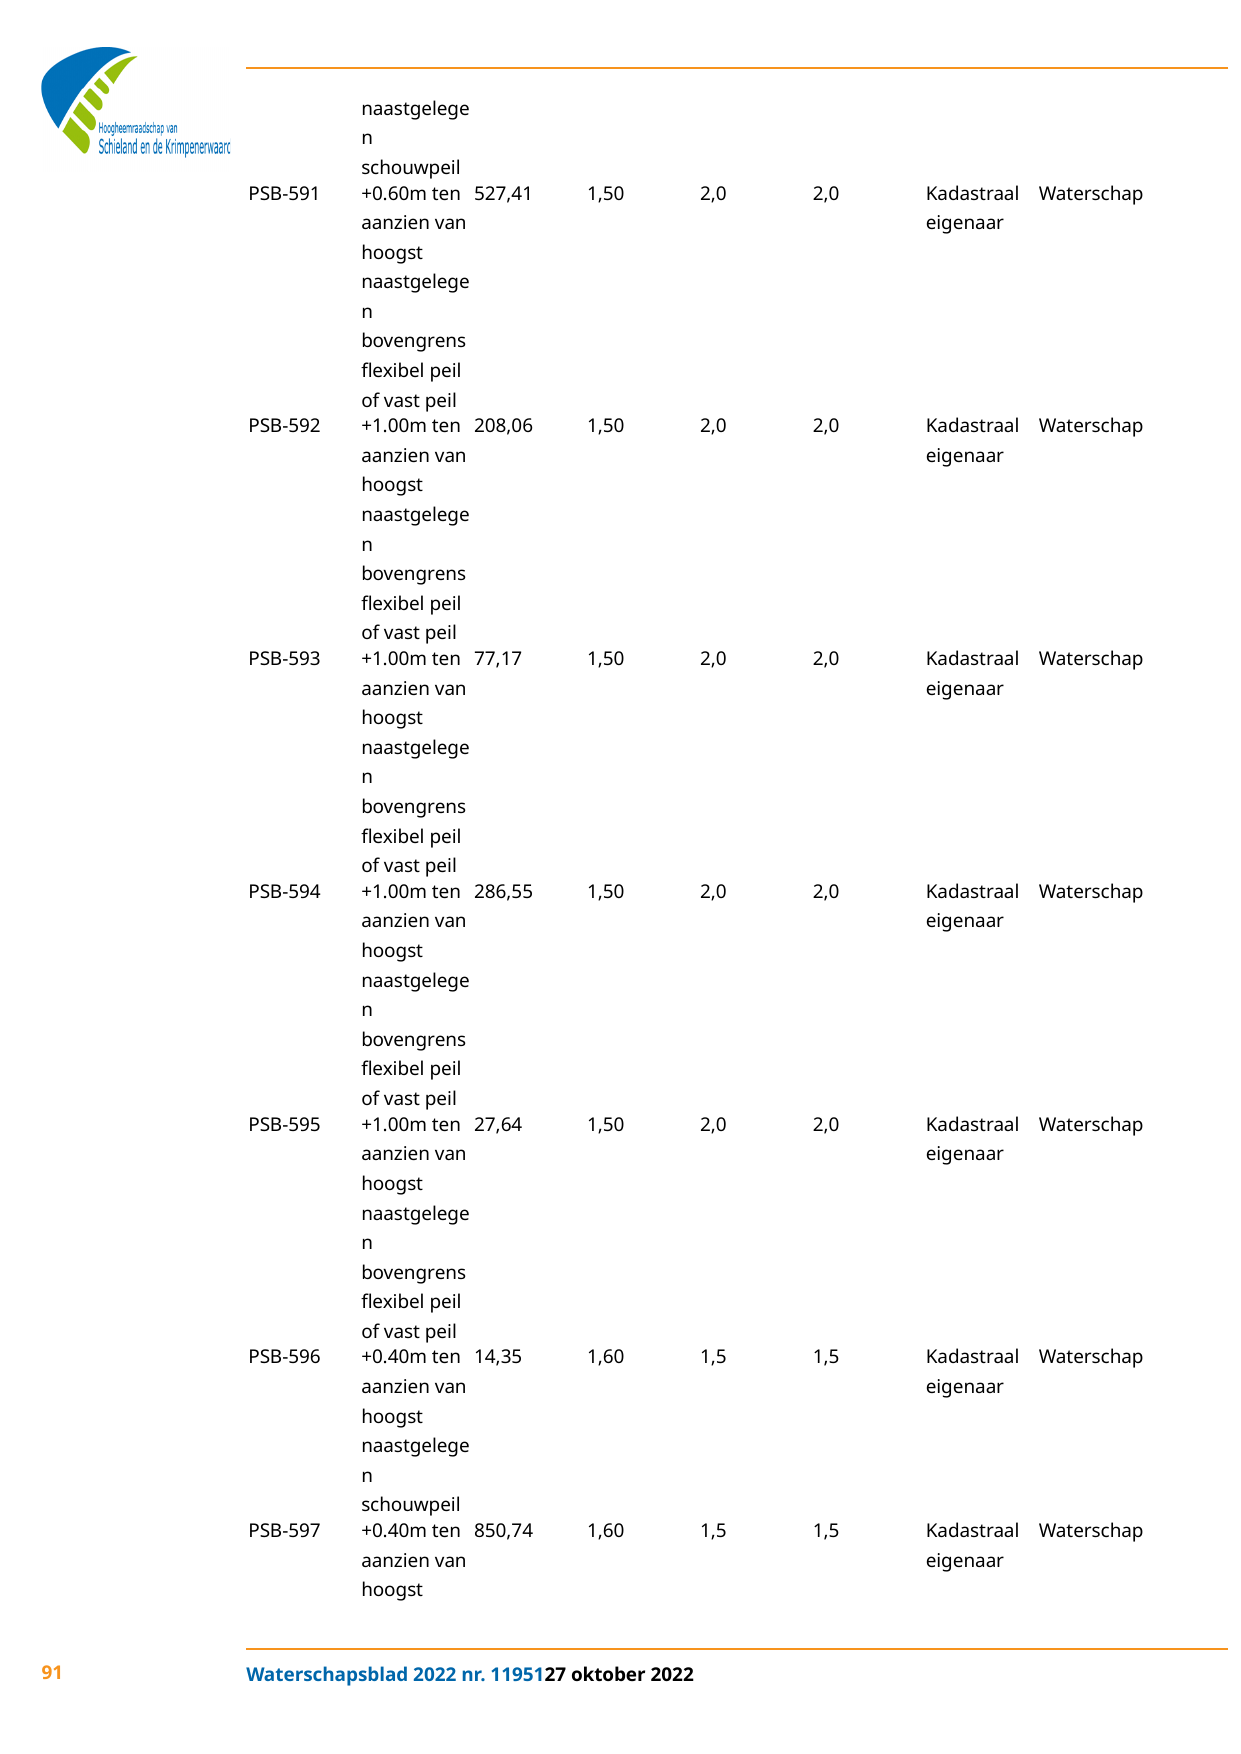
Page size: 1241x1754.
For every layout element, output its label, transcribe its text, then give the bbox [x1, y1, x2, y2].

table_cell Waterschap [1039, 645, 1152, 878]
table_cell Kadastraal eigenaar [926, 413, 1038, 645]
table_cell [813, 95, 926, 180]
table_cell PSB-593 [248, 645, 361, 878]
table_cell PSB-592 [248, 413, 361, 645]
table_cell +1.00m ten aanzien van hoogst naastgelegen bovengrens flexibel peil of vast peil [361, 645, 474, 878]
table_cell 2,0 [700, 180, 813, 412]
table_cell PSB-595 [248, 1111, 361, 1344]
table_cell [474, 95, 587, 180]
table_cell 1,5 [813, 1344, 926, 1517]
table_cell Waterschap [1039, 1111, 1152, 1344]
table_cell Waterschap [1039, 180, 1152, 412]
table_cell 1,50 [587, 180, 700, 412]
table_cell 1,5 [700, 1518, 813, 1602]
table_cell [700, 95, 813, 180]
table_cell Kadastraal eigenaar [926, 1518, 1038, 1602]
table_cell 2,0 [700, 413, 813, 645]
table_cell 1,50 [587, 413, 700, 645]
table_cell PSB-597 [248, 1518, 361, 1602]
table_cell PSB-594 [248, 878, 361, 1111]
table_cell 208,06 [474, 413, 587, 645]
table_cell 2,0 [813, 645, 926, 878]
table_cell 1,60 [587, 1344, 700, 1517]
table_cell +1.00m ten aanzien van hoogst naastgelegen bovengrens flexibel peil of vast peil [361, 1111, 474, 1344]
table_cell 1,60 [587, 1518, 700, 1602]
table_cell 1,50 [587, 1111, 700, 1344]
table_cell PSB-596 [248, 1344, 361, 1517]
table_cell naastgelegen schouwpeil [361, 95, 474, 180]
table_cell +1.00m ten aanzien van hoogst naastgelegen bovengrens flexibel peil of vast peil [361, 878, 474, 1111]
table_cell [1039, 95, 1152, 180]
table_cell 27,64 [474, 1111, 587, 1344]
table_cell 1,5 [700, 1344, 813, 1517]
table_cell Waterschap [1039, 1344, 1152, 1517]
table_cell +0.40m ten aanzien van hoogst [361, 1518, 474, 1602]
table_cell 2,0 [700, 645, 813, 878]
table_cell [926, 95, 1038, 180]
table_cell Kadastraal eigenaar [926, 180, 1038, 412]
picture [41, 47, 231, 172]
table_cell Kadastraal eigenaar [926, 1111, 1038, 1344]
table_cell [248, 95, 361, 180]
table_cell [587, 95, 700, 180]
table_cell Kadastraal eigenaar [926, 878, 1038, 1111]
table_cell 286,55 [474, 878, 587, 1111]
table_cell Waterschap [1039, 1518, 1152, 1602]
table_cell 850,74 [474, 1518, 587, 1602]
table_cell 2,0 [813, 180, 926, 412]
table_cell Waterschap [1039, 413, 1152, 645]
table_cell 2,0 [813, 1111, 926, 1344]
table_cell 1,5 [813, 1518, 926, 1602]
table_cell Kadastraal eigenaar [926, 645, 1038, 878]
table_cell 527,41 [474, 180, 587, 412]
table_cell 14,35 [474, 1344, 587, 1517]
table_cell +1.00m ten aanzien van hoogst naastgelegen bovengrens flexibel peil of vast peil [361, 413, 474, 645]
table_cell +0.60m ten aanzien van hoogst naastgelegen bovengrens flexibel peil of vast peil [361, 180, 474, 412]
table_cell 1,50 [587, 878, 700, 1111]
table_cell 77,17 [474, 645, 587, 878]
table_cell 2,0 [700, 1111, 813, 1344]
table_cell Waterschap [1039, 878, 1152, 1111]
table_cell 2,0 [813, 878, 926, 1111]
table_cell 2,0 [813, 413, 926, 645]
table_cell 1,50 [587, 645, 700, 878]
table_cell +0.40m ten aanzien van hoogst naastgelegen schouwpeil [361, 1344, 474, 1517]
table_cell PSB-591 [248, 180, 361, 412]
table_cell Kadastraal eigenaar [926, 1344, 1038, 1517]
table_cell 2,0 [700, 878, 813, 1111]
